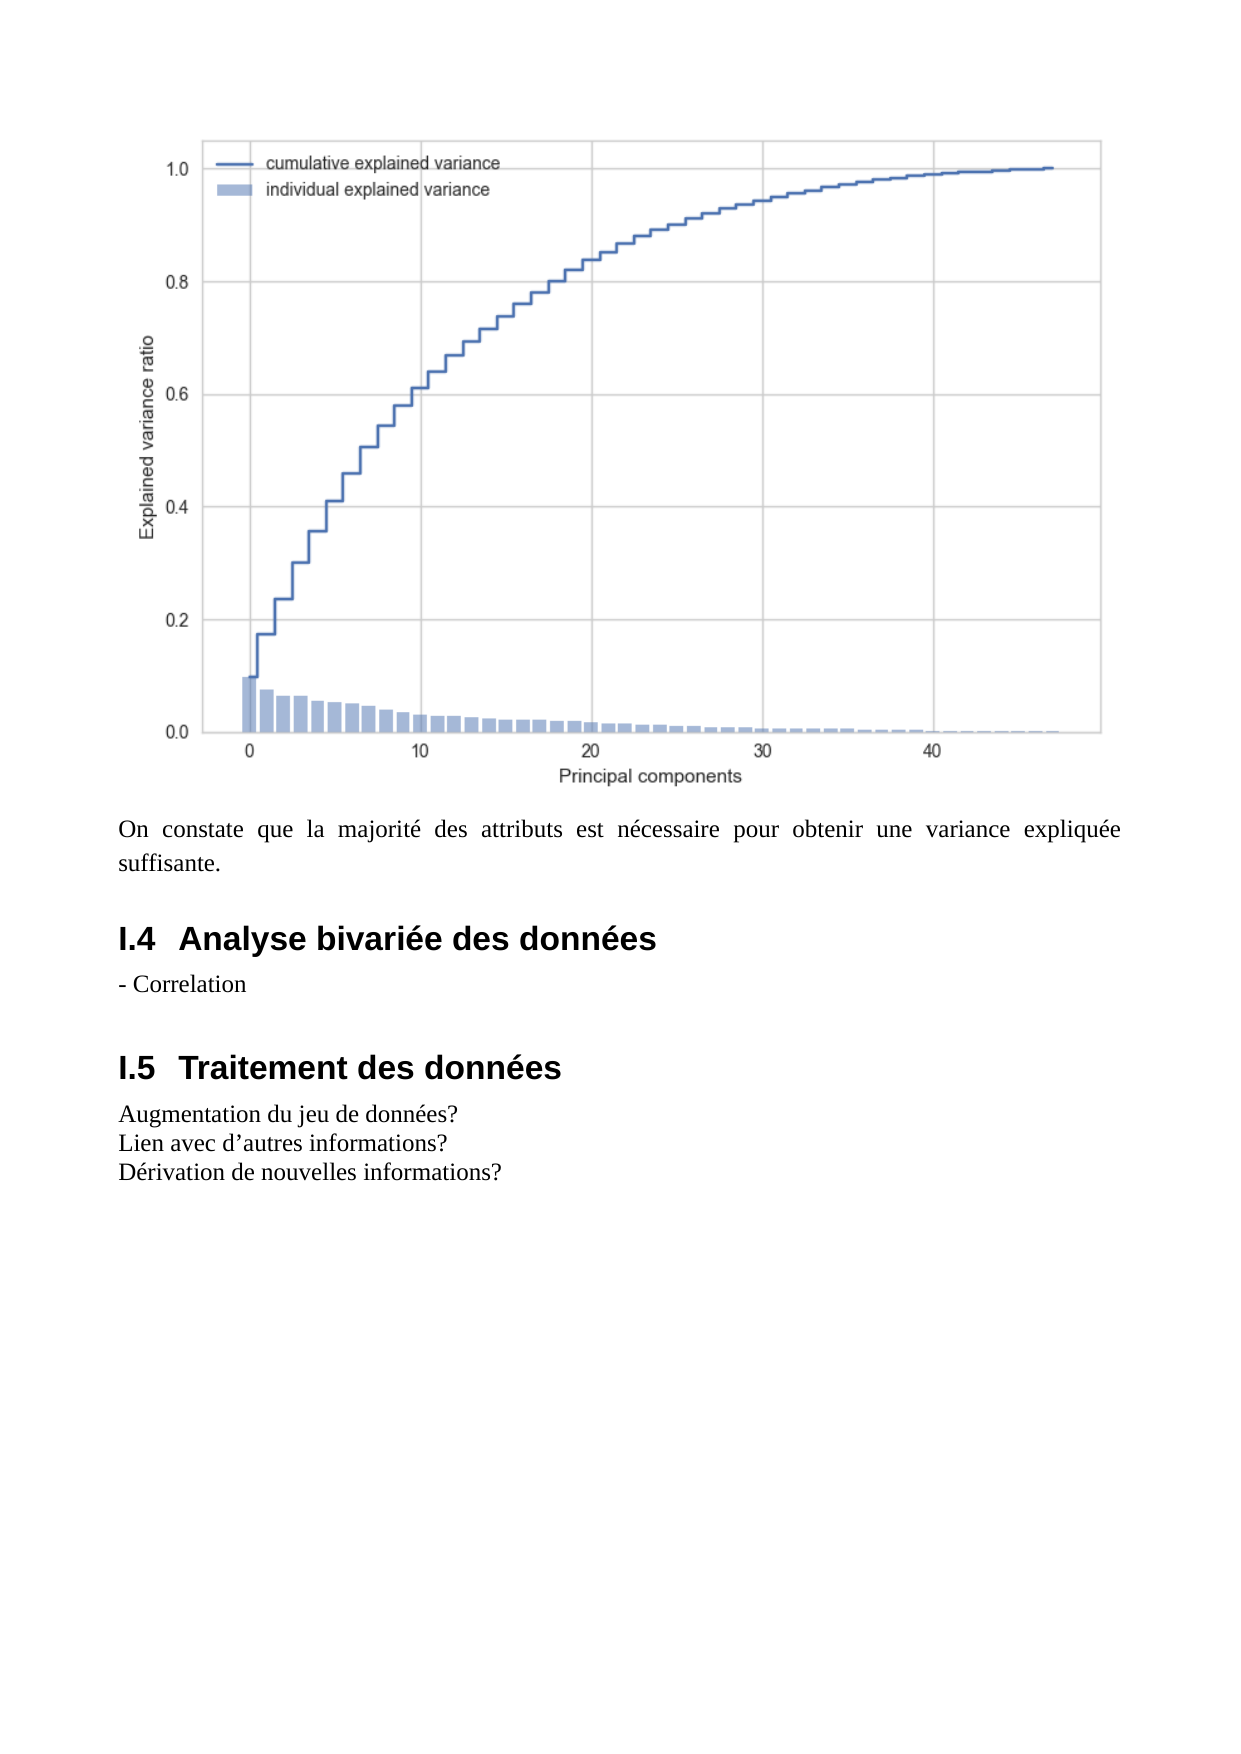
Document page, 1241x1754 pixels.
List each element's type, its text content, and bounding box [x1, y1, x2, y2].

subtitle Traitement des données [118, 1048, 1122, 1087]
text Augmentation du jeu de données? [118, 1099, 1122, 1128]
text - Correlation [118, 969, 1122, 998]
text Dérivation de nouvelles informations? [118, 1157, 1122, 1185]
text On constate que la majorité des attributs est nécessaire pour obtenir une variance expliquée suffisante. [118, 809, 1122, 877]
subtitle Analyse bivariée des données [118, 918, 1122, 957]
picture [118, 118, 1123, 809]
text Lien avec d’autres informations? [118, 1128, 1122, 1157]
